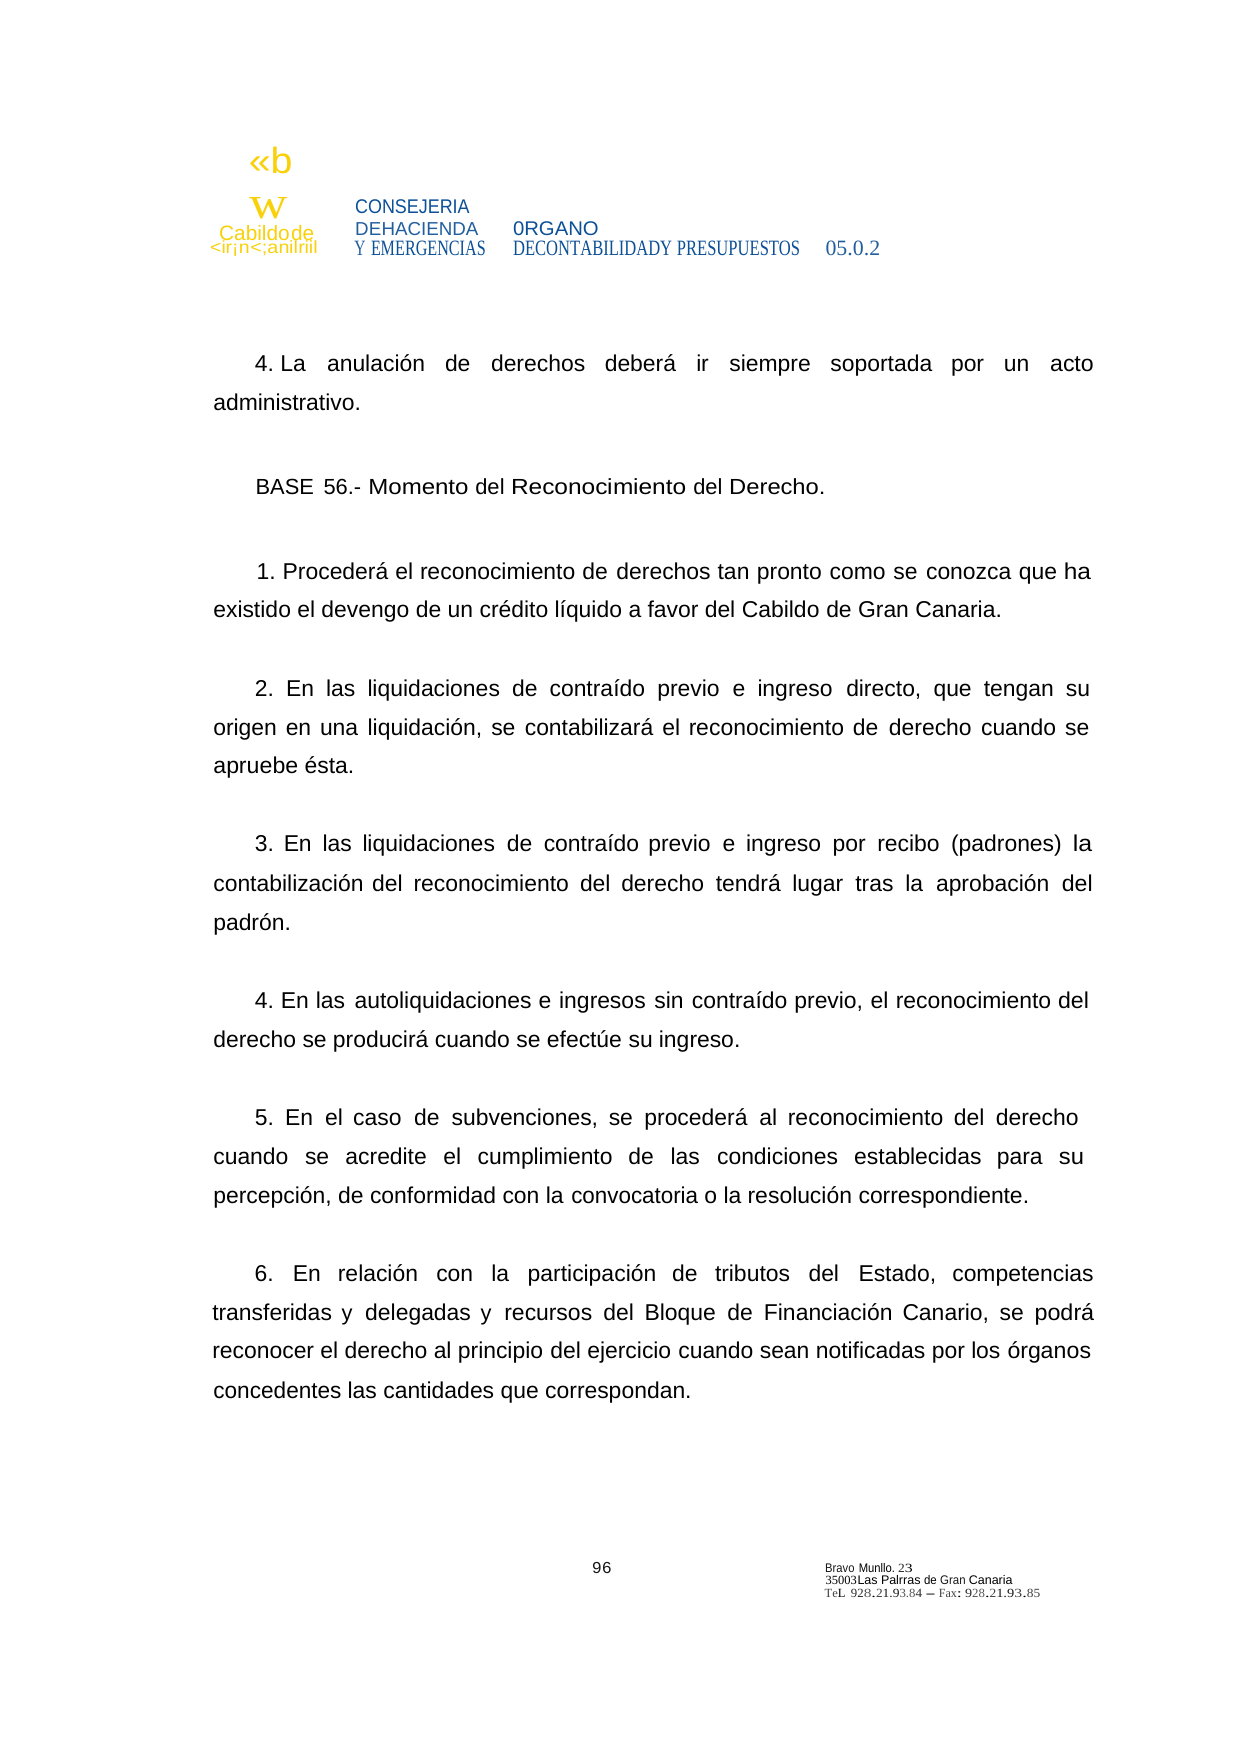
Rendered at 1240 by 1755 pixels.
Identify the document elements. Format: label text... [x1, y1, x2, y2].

text 1. Procederá el reconocimiento de derechos tan pronto como se conozca que ha existido el devengo de un crédito líquido a favor del Cabildo de Gran Canaria. [213, 558, 1092, 622]
text 3. En las liquidaciones de contraído previo e ingreso por recibo (padrones) la contabilización del reconocimiento del derecho tendrá lugar tras la aprobación del padrón. [213, 830, 1093, 935]
text 6. En relación con la participación de tributos del Estado, competencias transferidas y delegadas y recursos del Bloque de Financiación Canario, se podrá reconocer el derecho al principio del ejercicio cuando sean notificadas por los órganos [212, 1260, 1094, 1364]
text 96 Bravo Munllo. 23 [592, 1560, 1240, 1577]
text 2. En las liquidaciones de contraído previo e ingreso directo, que tengan su origen en una liquidación, se contabilizará el reconocimiento de derecho cuando se apruebe ésta. [213, 675, 1090, 779]
text BASE 56.- Momento del Reconocimiento del Derecho. [255, 474, 1240, 499]
text 35003Las Palrras de Gran Canaria [825, 1577, 1240, 1588]
text 5. En el caso de subvenciones, se procederá al reconocimiento del derecho cuando se acredite el cumplimiento de las condiciones establecidas para su percepción, de conformidad con la convocatoria o la resolución correspondiente. [213, 1104, 1093, 1208]
text concedentes las cantidades que correspondan. [213, 1377, 1240, 1403]
text TeL 928.21.93.84 - Fax: 928.21.93.85 [824, 1588, 1240, 1601]
text 4. En las autoliquidaciones e ingresos sin contraído previo, el reconocimiento del derecho se producirá cuando se efectúe su ingreso. [213, 987, 1089, 1052]
text 4. La anulación de derechos deberá ir siempre soportada por un acto administrativo. [213, 350, 1093, 415]
